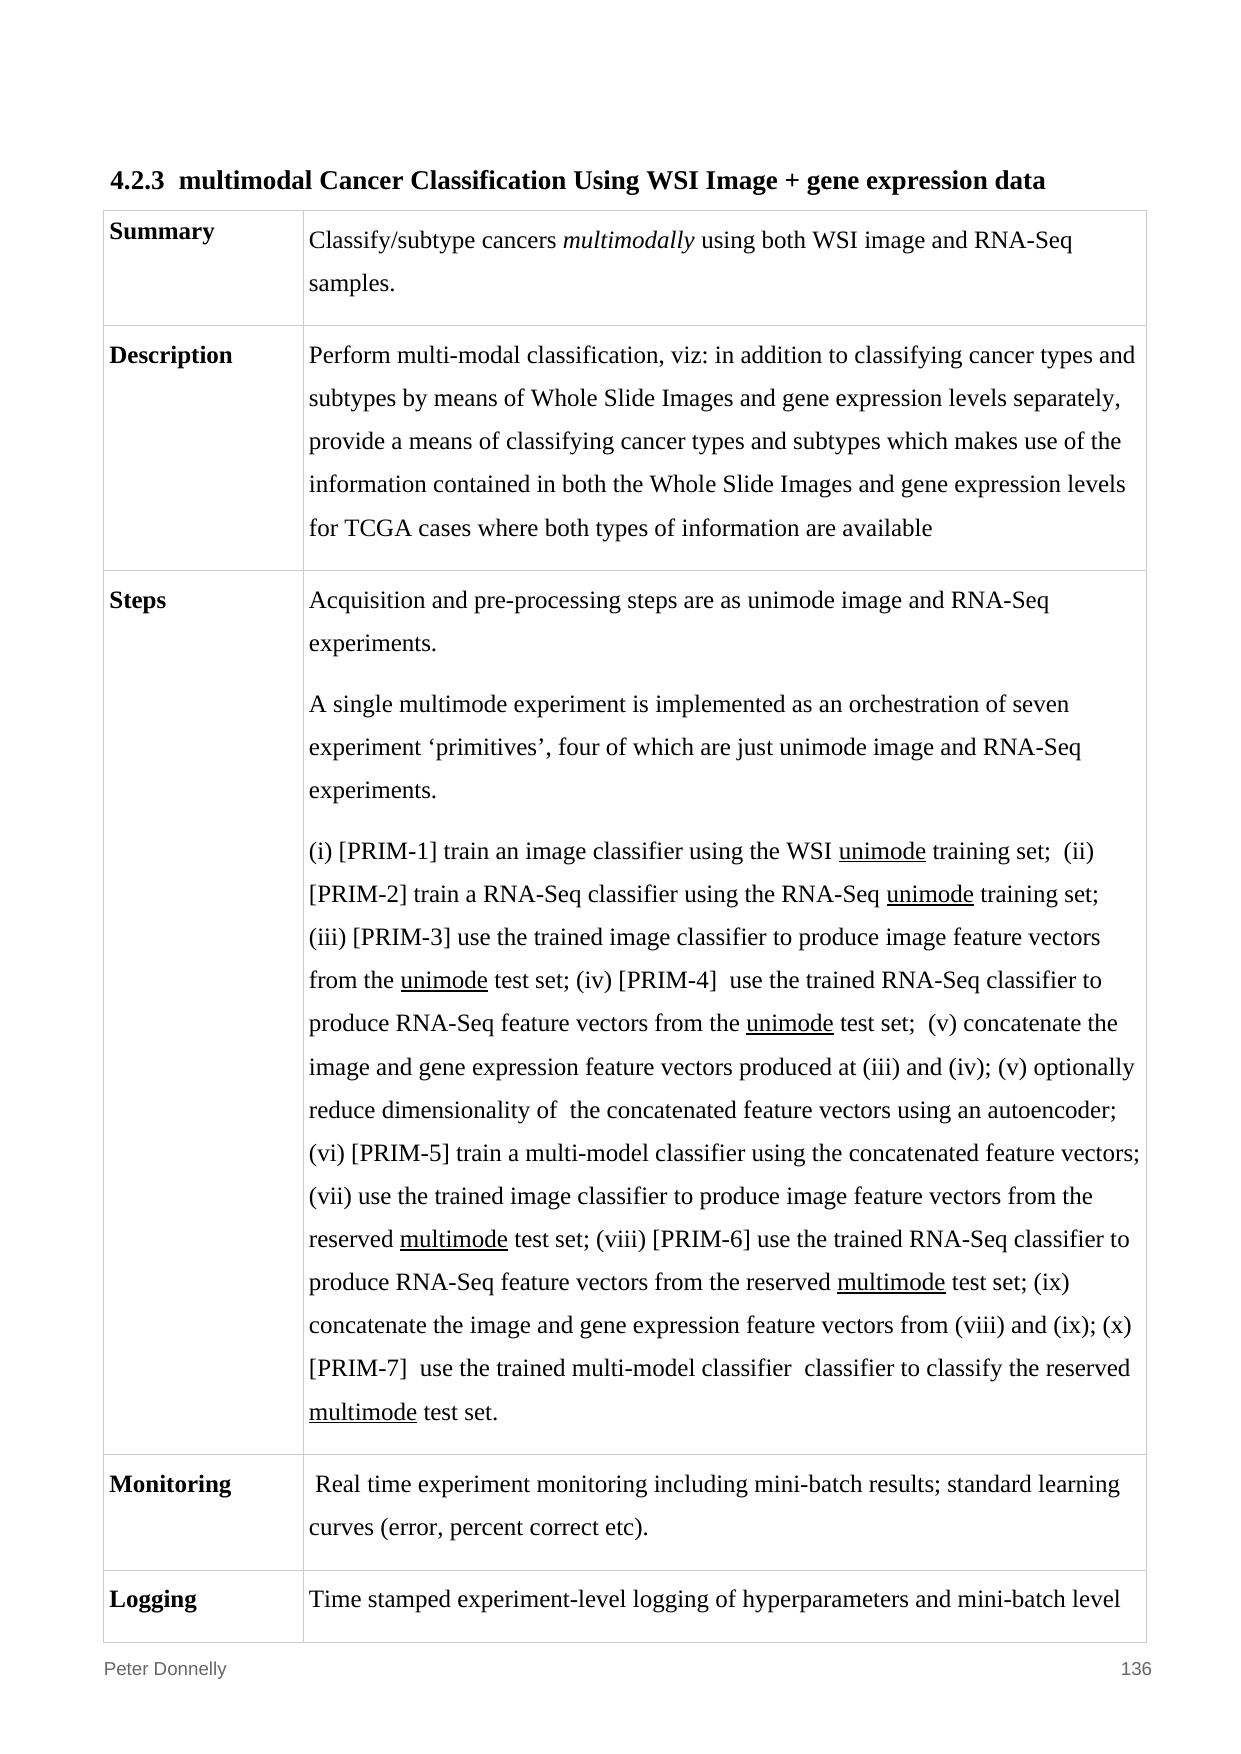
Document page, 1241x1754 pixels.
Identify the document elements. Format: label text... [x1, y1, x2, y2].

table_cell Perform multi-modal classification, viz: in addition to classifying cancer types and subtypes by means of Whole Slide Images and gene expression levels separately, provide a means of classifying cancer types and subtypes which makes use of the information contained in both the Whole Slide Images and gene expression levels for TCGA cases where both types of information are available [304, 326, 1146, 570]
table_cell Acquisition and pre-processing steps are as unimode image and RNA-Seq experiments. A single multimode experiment is implemented as an orchestration of seven experiment ‘primitives’, four of which are just unimode image and RNA-Seq experiments. (i) [PRIM-1] train an image classifier using the WSI unimode training set; (ii) [PRIM-2] train a RNA-Seq classifier using the RNA-Seq unimode training set; (iii) [PRIM-3] use the trained image classifier to produce image feature vectors from the unimode test set; (iv) [PRIM-4] use the trained RNA-Seq classifier to produce RNA-Seq feature vectors from the unimode test set; (v) concatenate the image and gene expression feature vectors produced at (iii) and (iv); (v) optionally reduce dimensionality of the concatenated feature vectors using an autoencoder; (vi) [PRIM-5] train a multi-model classifier using the concatenated feature vectors; (vii) use the trained image classifier to produce image feature vectors from the reserved multimode test set; (viii) [PRIM-6] use the trained RNA-Seq classifier to produce RNA-Seq feature vectors from the reserved multimode test set; (ix) concatenate the image and gene expression feature vectors from (viii) and (ix); (x) [PRIM-7] use the trained multi-model classifier classifier to classify the reserved multimode test set. [304, 571, 1146, 1454]
table_cell Description [104, 326, 303, 570]
table_header Summary [104, 211, 303, 325]
subtitle multimodal Cancer Classification Using WSI Image + gene expression data [103, 164, 1146, 195]
table_header Classify/subtype cancers multimodally using both WSI image and RNA-Seq samples. [304, 211, 1146, 325]
table_cell Monitoring [104, 1455, 303, 1569]
table_cell Real time experiment monitoring including mini-batch results; standard learning curves (error, percent correct etc). [304, 1455, 1146, 1569]
table_cell Time stamped experiment-level logging of hyperparameters and mini-batch level [304, 1571, 1146, 1642]
table_cell Steps [104, 571, 303, 1454]
table_cell Logging [104, 1571, 303, 1642]
